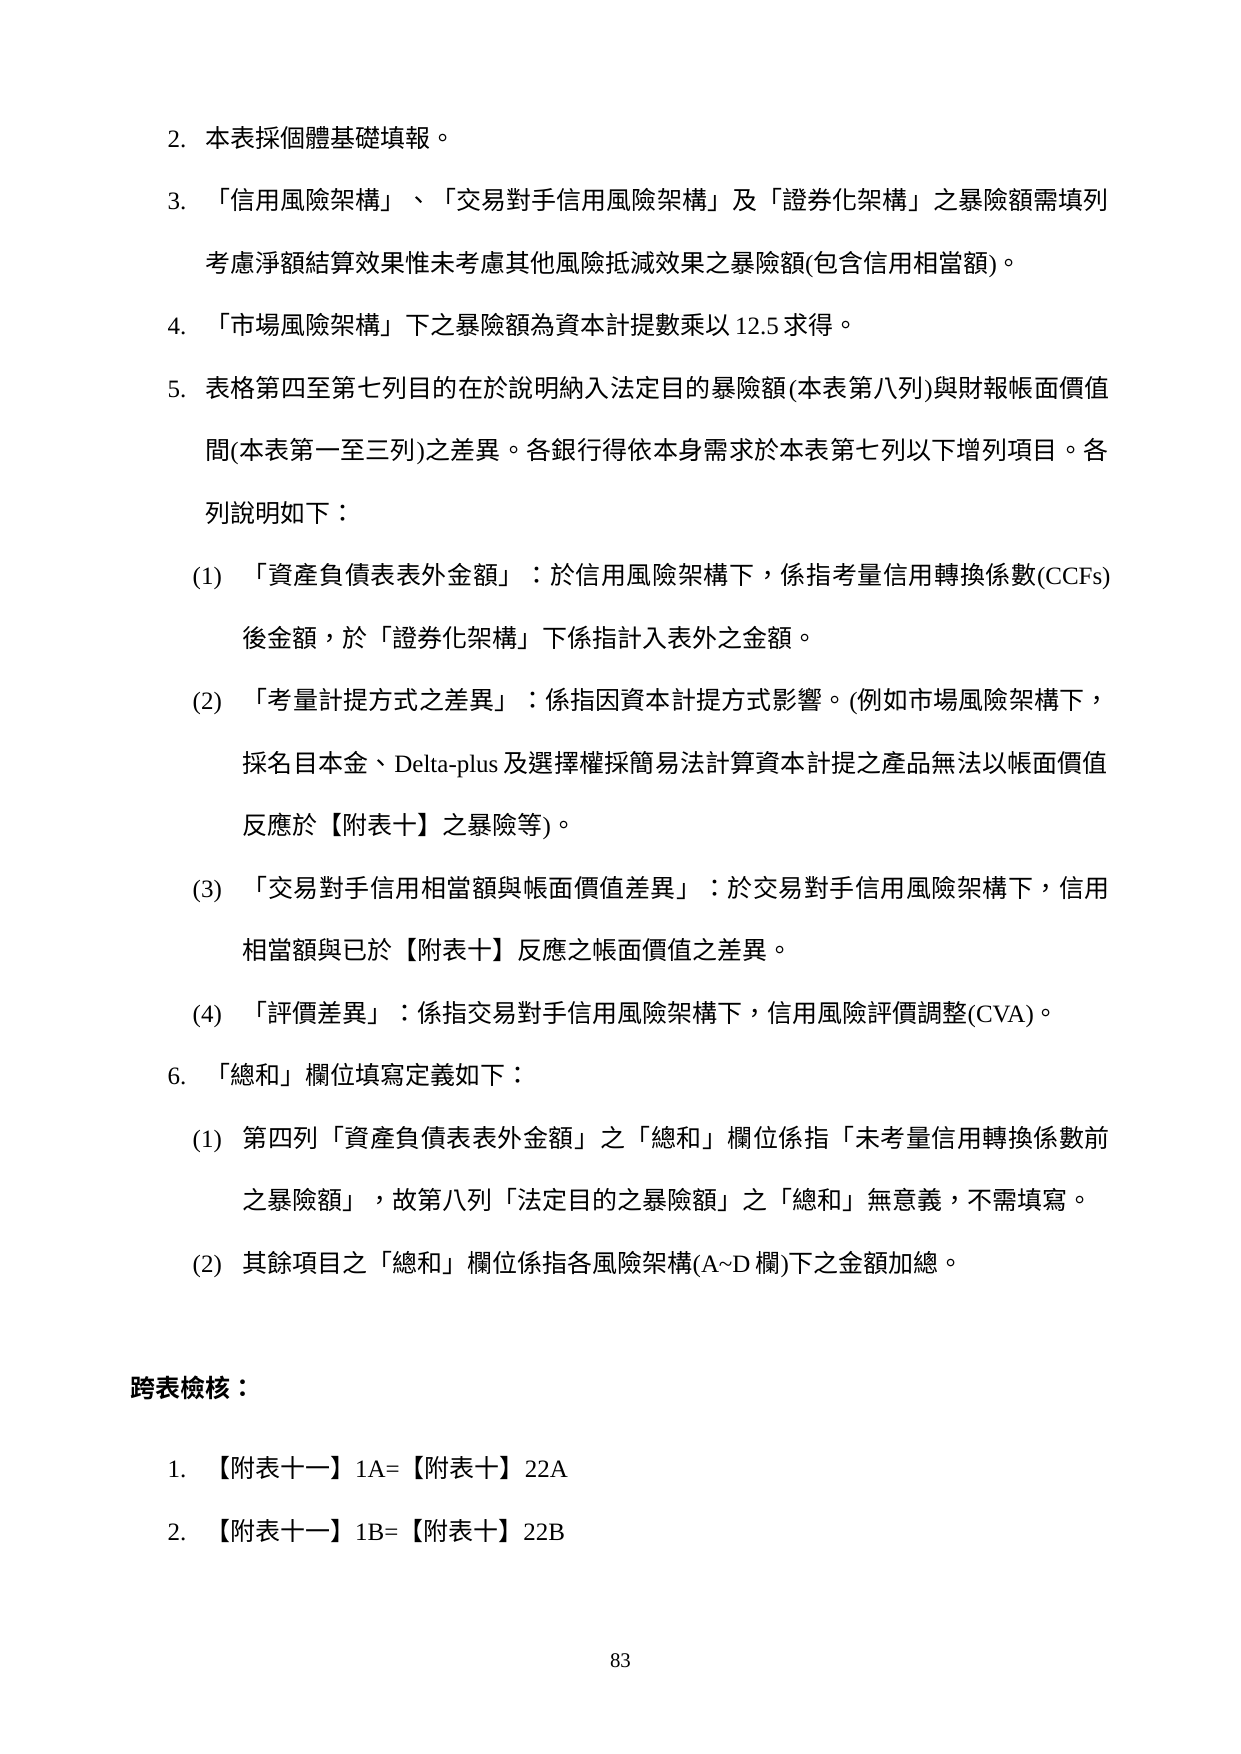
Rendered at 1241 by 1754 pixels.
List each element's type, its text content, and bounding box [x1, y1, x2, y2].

list 其餘項目之「總和」欄位係指各風險架構(A~D欄)下之金額加總。 [192, 1219, 1110, 1282]
list 本表採個體基礎填報。 [167, 94, 1110, 157]
text 跨表檢核： [130, 1344, 1110, 1407]
list 「評價差異」：係指交易對手信用風險架構下，信用風險評價調整(CVA)。 [192, 969, 1110, 1032]
list 「總和」欄位填寫定義如下： [167, 1032, 1110, 1094]
list 【附表十一】1A=【附表十】22A [167, 1425, 1110, 1488]
list 第四列「資產負債表表外金額」之「總和」欄位係指「未考量信用轉換係數前之暴險額」，故第八列「法定目的之暴險額」之「總和」無意義，不需填寫。 [192, 1094, 1110, 1219]
list 「考量計提方式之差異」：係指因資本計提方式影響。(例如市場風險架構下，採名目本金、Delta-plus及選擇權採簡易法計算資本計提之產品無法以帳面價值反應於【附表十】之暴險等)。 [192, 657, 1110, 844]
list 表格第四至第七列目的在於說明納入法定目的暴險額(本表第八列)與財報帳面價值間(本表第一至三列)之差異。各銀行得依本身需求於本表第七列以下增列項目。各列說明如下： [167, 344, 1110, 532]
list 「交易對手信用相當額與帳面價值差異」：於交易對手信用風險架構下，信用相當額與已於【附表十】反應之帳面價值之差異。 [192, 844, 1110, 969]
list 「資產負債表表外金額」：於信用風險架構下，係指考量信用轉換係數(CCFs)後金額，於「證券化架構」下係指計入表外之金額。 [192, 532, 1110, 657]
list 「市場風險架構」下之暴險額為資本計提數乘以12.5求得。 [167, 282, 1110, 344]
list 【附表十一】1B=【附表十】22B [167, 1488, 1110, 1550]
list 「信用風險架構」、「交易對手信用風險架構」及「證券化架構」之暴險額需填列考慮淨額結算效果惟未考慮其他風險抵減效果之暴險額(包含信用相當額)。 [167, 157, 1110, 282]
